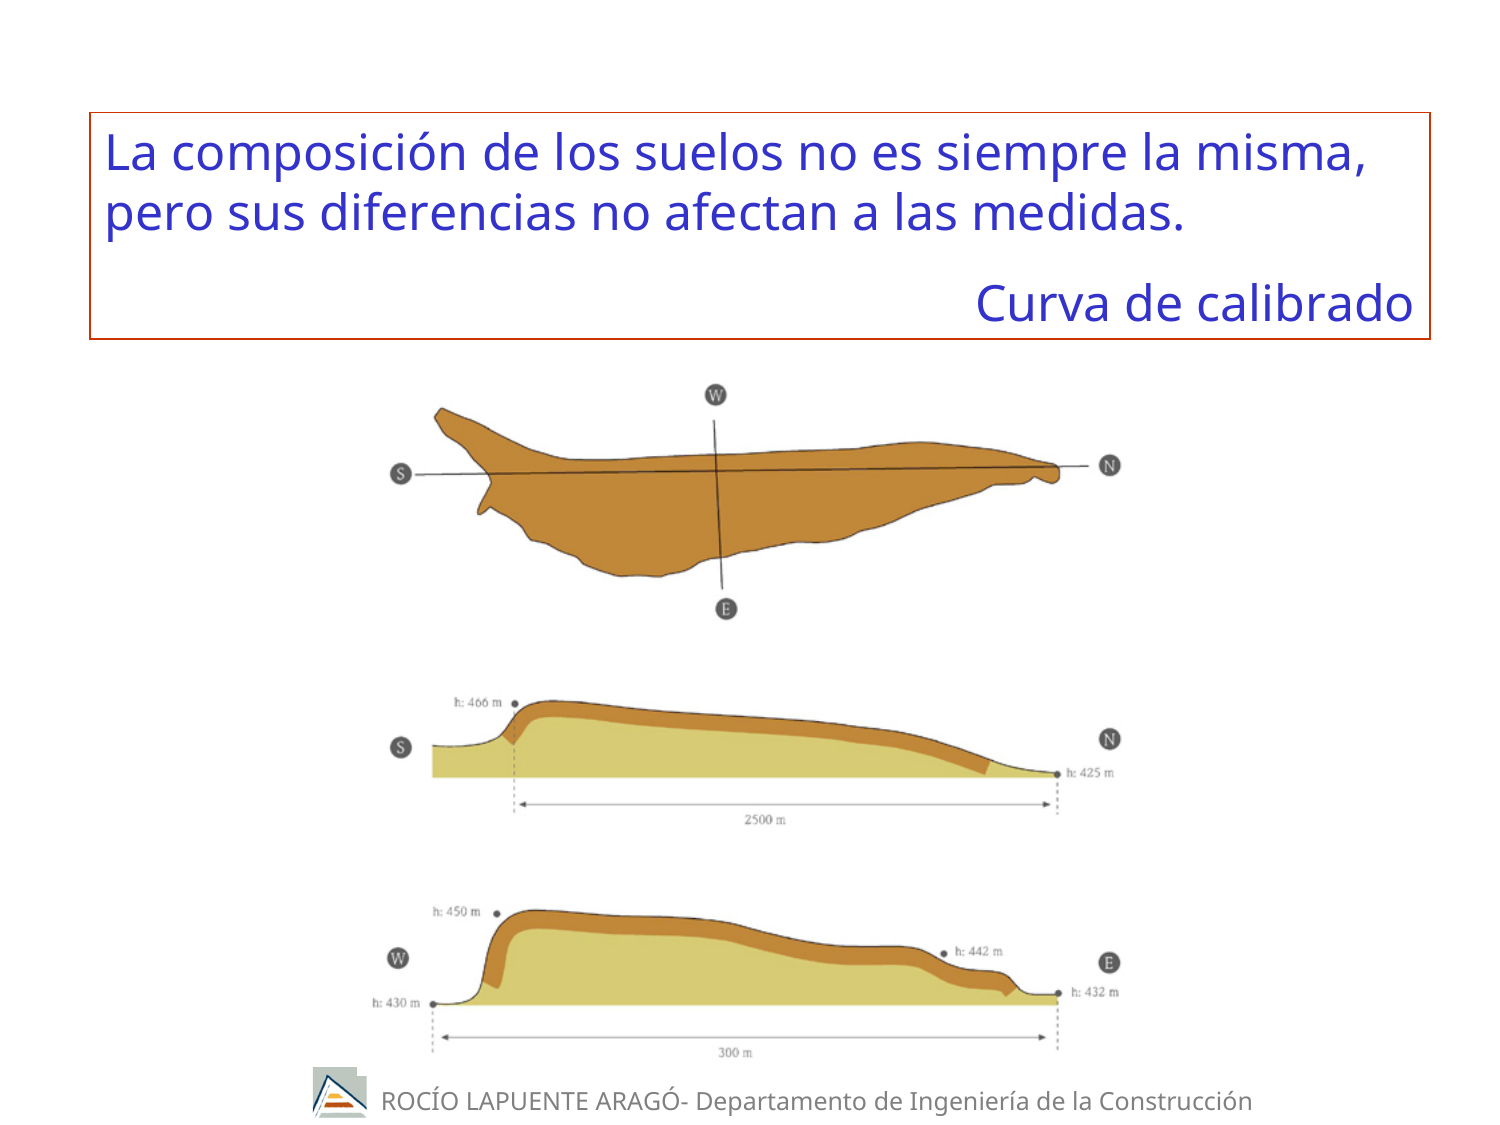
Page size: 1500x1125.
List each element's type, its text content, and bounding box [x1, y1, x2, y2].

text_box La composición de los suelos no es siempre la misma, pero sus diferencias no afectan a las medidas. Curva de calibrado [90, 112, 1431, 340]
picture [357, 368, 1147, 1076]
